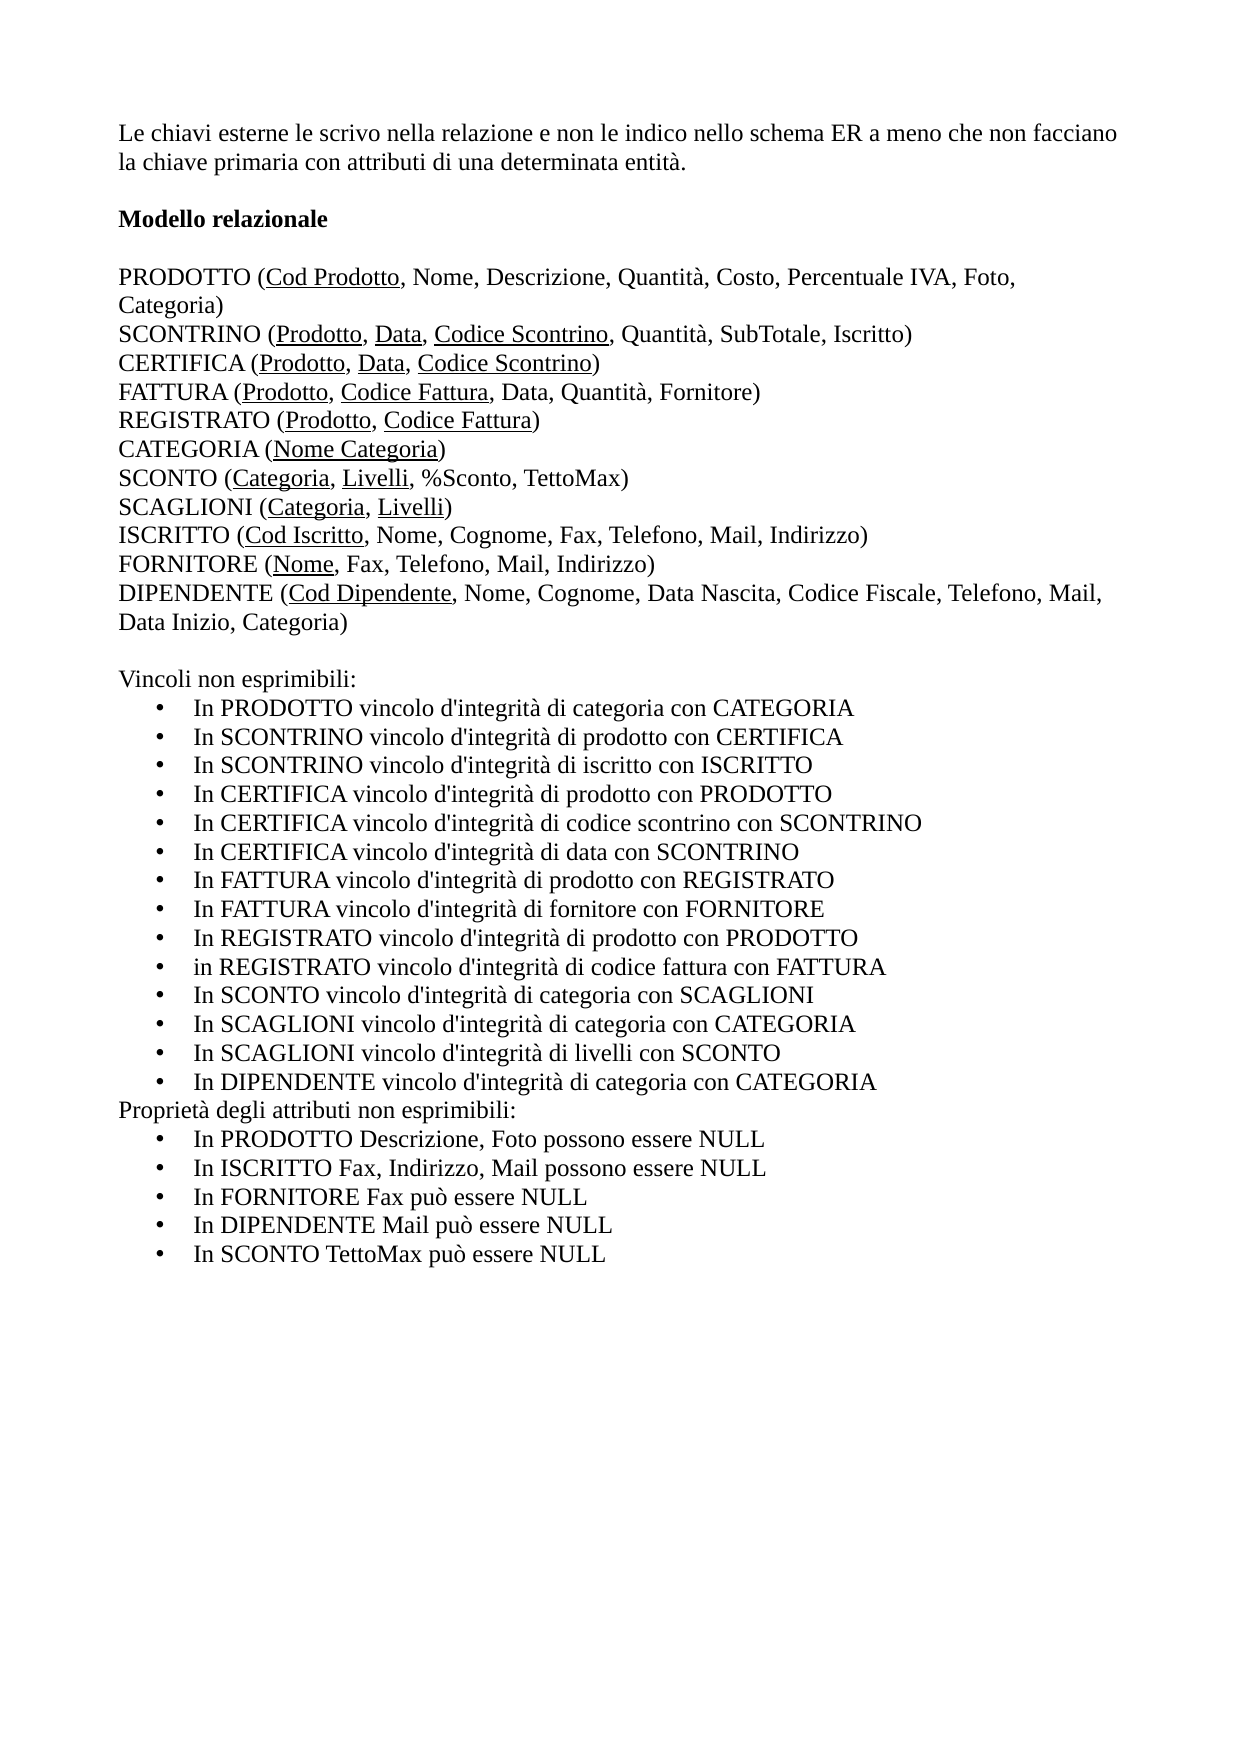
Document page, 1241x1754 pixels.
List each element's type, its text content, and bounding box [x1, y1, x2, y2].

text ISCRITTO (Cod Iscritto, Nome, Cognome, Fax, Telefono, Mail, Indirizzo) [118, 521, 1122, 549]
text SCAGLIONI (Categoria, Livelli) [118, 492, 1122, 521]
list In PRODOTTO Descrizione, Foto possono essere NULL [156, 1124, 1122, 1153]
list In DIPENDENTE vincolo d'integrità di categoria con CATEGORIA [156, 1067, 1122, 1096]
list In PRODOTTO vincolo d'integrità di categoria con CATEGORIA [156, 693, 1122, 722]
list In CERTIFICA vincolo d'integrità di data con SCONTRINO [156, 837, 1122, 866]
text SCONTRINO (Prodotto, Data, Codice Scontrino, Quantità, SubTotale, Iscritto) [118, 319, 1122, 348]
list In SCONTO TettoMax può essere NULL [156, 1239, 1122, 1268]
list In SCONTRINO vincolo d'integrità di prodotto con CERTIFICA [156, 722, 1122, 751]
text DIPENDENTE (Cod Dipendente, Nome, Cognome, Data Nascita, Codice Fiscale, Telefono, Mail, Data Inizio, Categoria) [118, 578, 1122, 636]
list In FORNITORE Fax può essere NULL [156, 1182, 1122, 1211]
text Le chiavi esterne le scrivo nella relazione e non le indico nello schema ER a meno che non facciano la chiave primaria con attributi di una determinata entità. [118, 118, 1122, 176]
text CERTIFICA (Prodotto, Data, Codice Scontrino) [118, 348, 1122, 377]
text SCONTO (Categoria, Livelli, %Sconto, TettoMax) [118, 463, 1122, 492]
text FATTURA (Prodotto, Codice Fattura, Data, Quantità, Fornitore) [118, 377, 1122, 406]
list In DIPENDENTE Mail può essere NULL [156, 1211, 1122, 1239]
text CATEGORIA (Nome Categoria) [118, 434, 1122, 463]
list In SCONTO vincolo d'integrità di categoria con SCAGLIONI [156, 981, 1122, 1009]
text Modello relazionale [118, 204, 1122, 233]
text FORNITORE (Nome, Fax, Telefono, Mail, Indirizzo) [118, 549, 1122, 578]
list In FATTURA vincolo d'integrità di fornitore con FORNITORE [156, 894, 1122, 923]
list In FATTURA vincolo d'integrità di prodotto con REGISTRATO [156, 866, 1122, 894]
text Proprietà degli attributi non esprimibili: [118, 1096, 1122, 1124]
list In ISCRITTO Fax, Indirizzo, Mail possono essere NULL [156, 1153, 1122, 1182]
list In CERTIFICA vincolo d'integrità di prodotto con PRODOTTO [156, 779, 1122, 808]
text Vincoli non esprimibili: [118, 664, 1122, 693]
text REGISTRATO (Prodotto, Codice Fattura) [118, 406, 1122, 434]
list In REGISTRATO vincolo d'integrità di prodotto con PRODOTTO [156, 923, 1122, 952]
list In SCAGLIONI vincolo d'integrità di livelli con SCONTO [156, 1038, 1122, 1067]
list In SCAGLIONI vincolo d'integrità di categoria con CATEGORIA [156, 1009, 1122, 1038]
text PRODOTTO (Cod Prodotto, Nome, Descrizione, Quantità, Costo, Percentuale IVA, Foto, Categoria) [118, 262, 1122, 319]
list in REGISTRATO vincolo d'integrità di codice fattura con FATTURA [156, 952, 1122, 981]
list In CERTIFICA vincolo d'integrità di codice scontrino con SCONTRINO [156, 808, 1122, 837]
list In SCONTRINO vincolo d'integrità di iscritto con ISCRITTO [156, 751, 1122, 779]
